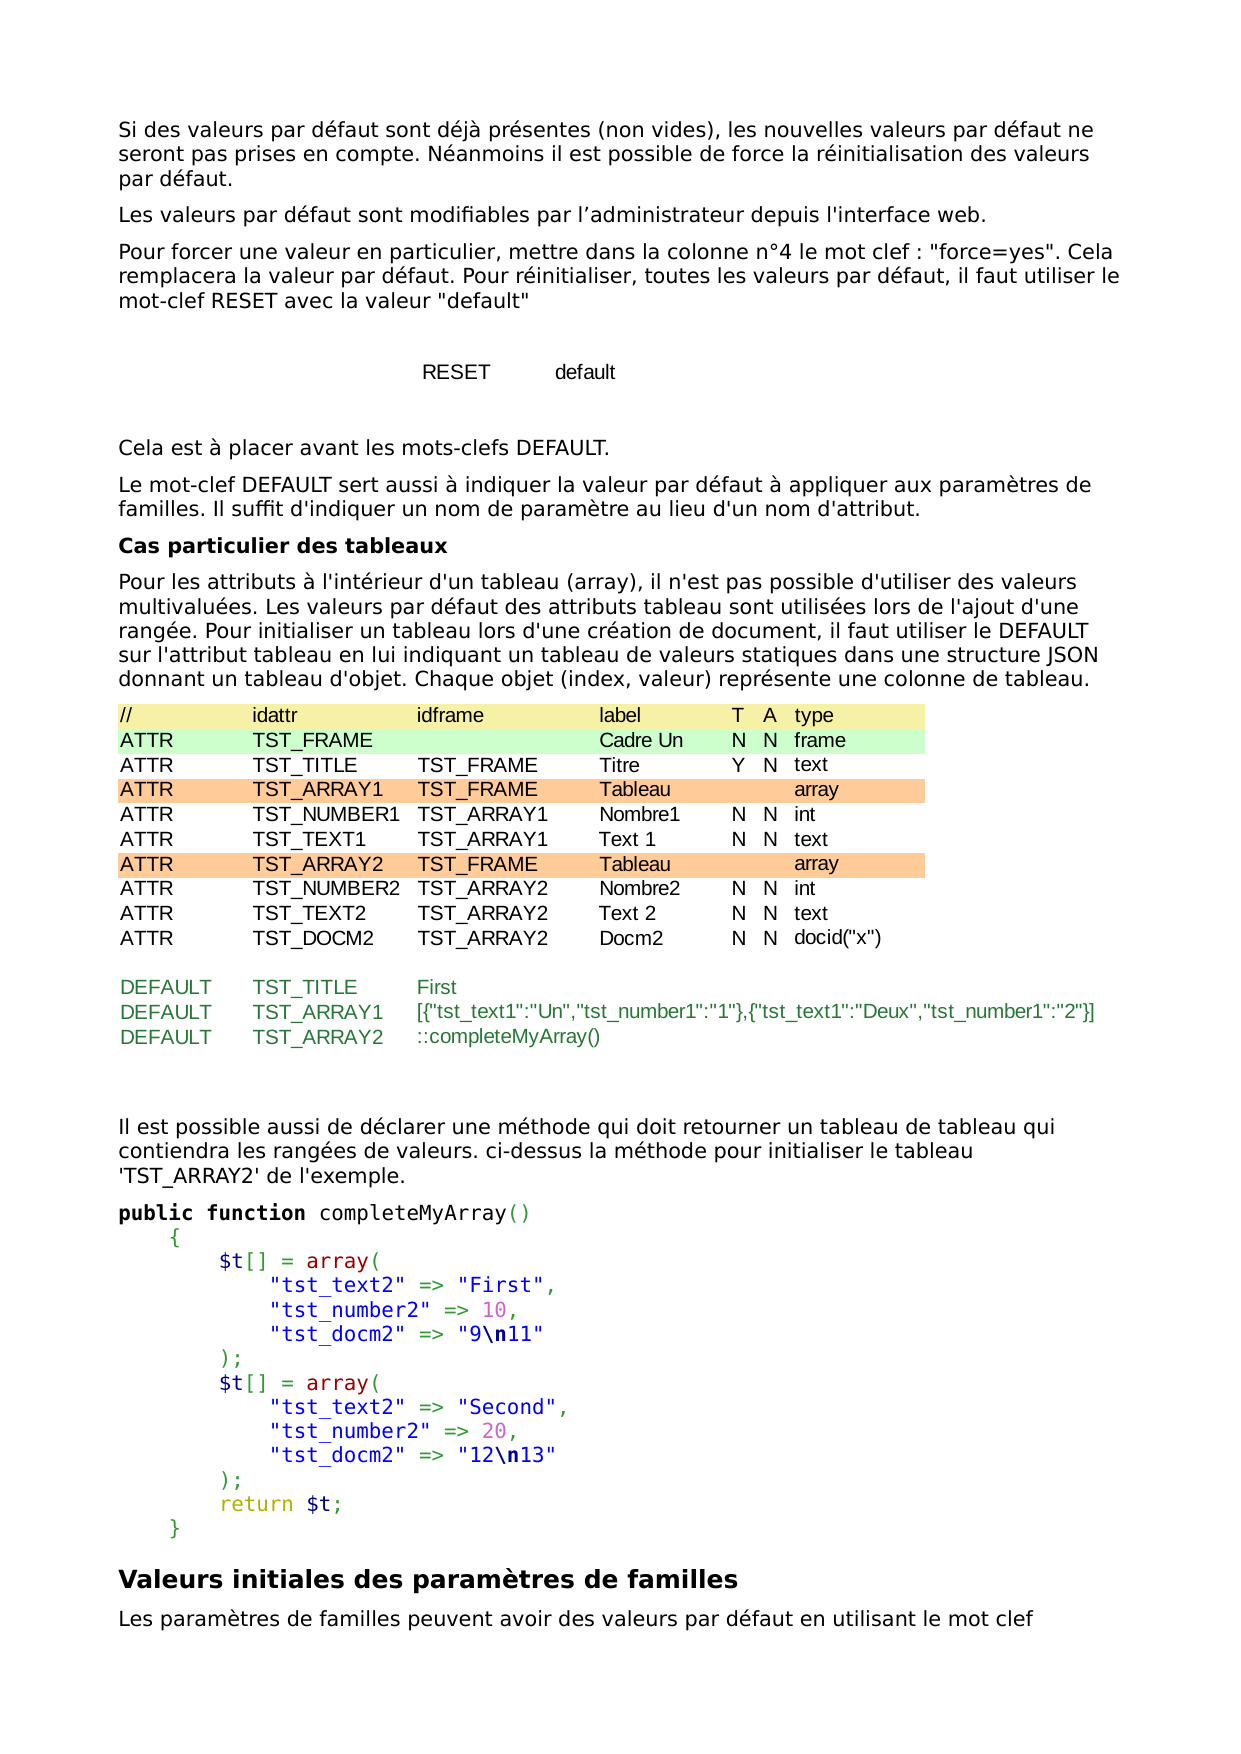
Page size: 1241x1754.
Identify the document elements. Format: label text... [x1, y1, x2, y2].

text Il est possible aussi de déclarer une méthode qui doit retourner un tableau de tableau qui contiendra les rangées de valeurs. ci-dessus la méthode pour initialiser le tableau 'TST_ARRAY2' de l'exemple. [118, 1115, 1122, 1188]
text "tst_docm2" => "9\n11" [118, 1322, 1122, 1346]
text $t[] = array( [118, 1371, 1122, 1395]
text Les paramètres de familles peuvent avoir des valeurs par défaut en utilisant le mot clef [118, 1607, 1122, 1631]
text Pour les attributs à l'intérieur d'un tableau (array), il n'est pas possible d'utiliser des valeurs multivaluées. Les valeurs par défaut des attributs tableau sont utilisées lors de l'ajout d'une rangée. Pour initialiser un tableau lors d'une création de document, il faut utiliser le DEFAULT sur l'attribut tableau en lui indiquant un tableau de valeurs statiques dans une structure JSON donnant un tableau d'objet. Chaque objet (index, valeur) représente une colonne de tableau. [118, 570, 1122, 692]
text Si des valeurs par défaut sont déjà présentes (non vides), les nouvelles valeurs par défaut ne seront pas prises en compte. Néanmoins il est possible de force la réinitialisation des valeurs par défaut. [118, 118, 1122, 191]
text "tst_number2" => 10, [118, 1298, 1122, 1322]
text } [118, 1516, 1122, 1540]
text "tst_docm2" => "12\n13" [118, 1443, 1122, 1468]
text return $t; [118, 1492, 1122, 1516]
text Le mot-clef DEFAULT sert aussi à indiquer la valeur par défaut à appliquer aux paramètres de familles. Il suffit d'indiquer un nom de paramètre au lieu d'un nom d'attribut. [118, 473, 1122, 521]
text { [118, 1225, 1122, 1249]
text "tst_text2" => "First", [118, 1273, 1122, 1298]
text ); [118, 1346, 1122, 1371]
text public function completeMyArray() [118, 1201, 1122, 1225]
subtitle Valeurs initiales des paramètres de familles [118, 1565, 1122, 1594]
text "tst_text2" => "Second", [118, 1395, 1122, 1419]
text Pour forcer une valeur en particulier, mettre dans la colonne n°4 le mot clef : "force=yes". Cela remplacera la valeur par défaut. Pour réinitialiser, toutes les valeurs par défaut, il faut utiliser le mot-clef RESET avec la valeur "default" [118, 240, 1122, 313]
text Cela est à placer avant les mots-clefs DEFAULT. [118, 436, 1122, 460]
text $t[] = array( [118, 1249, 1122, 1273]
text Les valeurs par défaut sont modifiables par l’administrateur depuis l'interface web. [118, 203, 1122, 228]
text "tst_number2" => 20, [118, 1419, 1122, 1443]
text ); [118, 1468, 1122, 1492]
text Cas particulier des tableaux [118, 534, 1122, 558]
